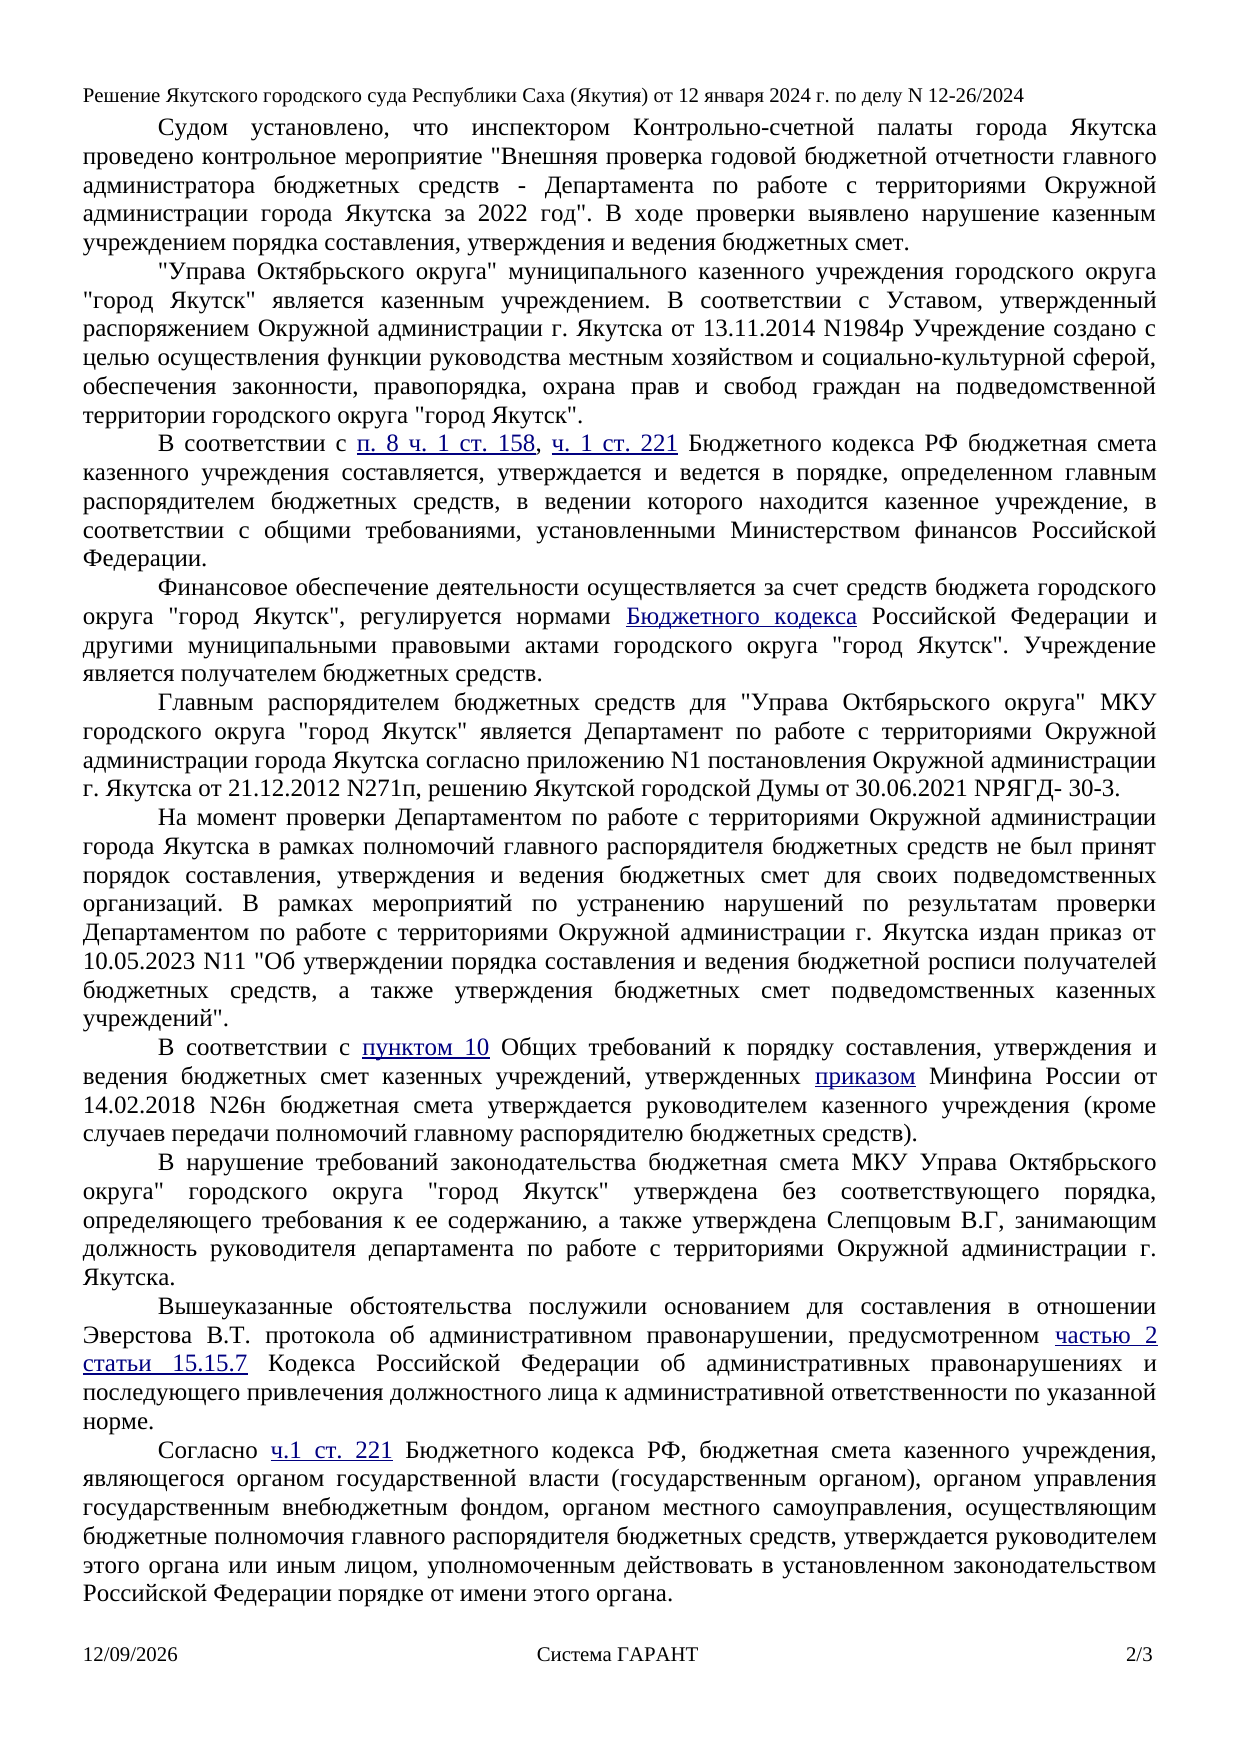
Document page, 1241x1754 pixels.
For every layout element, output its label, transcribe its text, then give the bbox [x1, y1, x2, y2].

text Финансовое обеспечение деятельности осуществляется за счет средств бюджета городского округа "город Якутск", регулируется нормами Бюджетного кодекса Российской Федерации и другими муниципальными правовыми актами городского округа "город Якутск". Учреждение является получателем бюджетных средств. [83, 572, 1157, 687]
text "Управа Октябрьского округа" муниципального казенного учреждения городского округа "город Якутск" является казенным учреждением. В соответствии с Уставом, утвержденный распоряжением Окружной администрации г. Якутска от 13.11.2014 N1984р Учреждение создано с целью осуществления функции руководства местным хозяйством и социально-культурной сферой, обеспечения законности, правопорядка, охрана прав и свобод граждан на подведомственной территории городского округа "город Якутск". [83, 256, 1157, 428]
text В нарушение требований законодательства бюджетная смета МКУ Управа Октябрьского округа" городского округа "город Якутск" утверждена без соответствующего порядка, определяющего требования к ее содержанию, а также утверждена Слепцовым В.Г, занимающим должность руководителя департамента по работе с территориями Окружной администрации г. Якутска. [83, 1147, 1157, 1291]
text В соответствии с пунктом 10 Общих требований к порядку составления, утверждения и ведения бюджетных смет казенных учреждений, утвержденных приказом Минфина России от 14.02.2018 N26н бюджетная смета утверждается руководителем казенного учреждения (кроме случаев передачи полномочий главному распорядителю бюджетных средств). [83, 1032, 1157, 1147]
text На момент проверки Департаментом по работе с территориями Окружной администрации города Якутска в рамках полномочий главного распорядителя бюджетных средств не был принят порядок составления, утверждения и ведения бюджетных смет для своих подведомственных организаций. В рамках мероприятий по устранению нарушений по результатам проверки Департаментом по работе с территориями Окружной администрации г. Якутска издан приказ от 10.05.2023 N11 "Об утверждении порядка составления и ведения бюджетной росписи получателей бюджетных средств, а также утверждения бюджетных смет подведомственных казенных учреждений". [83, 802, 1157, 1032]
text Главным распорядителем бюджетных средств для "Управа Октбярьского округа" МКУ городского округа "город Якутск" является Департамент по работе с территориями Окружной администрации города Якутска согласно приложению N1 постановления Окружной администрации г. Якутска от 21.12.2012 N271п, решению Якутской городской Думы от 30.06.2021 NРЯГД- 30-3. [83, 687, 1157, 802]
text Вышеуказанные обстоятельства послужили основанием для составления в отношении Эверстова В.Т. протокола об административном правонарушении, предусмотренном частью 2 статьи 15.15.7 Кодекса Российской Федерации об административных правонарушениях и последующего привлечения должностного лица к административной ответственности по указанной норме. [83, 1291, 1157, 1435]
text В соответствии с п. 8 ч. 1 ст. 158, ч. 1 ст. 221 Бюджетного кодекса РФ бюджетная смета казенного учреждения составляется, утверждается и ведется в порядке, определенном главным распорядителем бюджетных средств, в ведении которого находится казенное учреждение, в соответствии с общими требованиями, установленными Министерством финансов Российской Федерации. [83, 428, 1157, 572]
text Судом установлено, что инспектором Контрольно-счетной палаты города Якутска проведено контрольное мероприятие "Внешняя проверка годовой бюджетной отчетности главного администратора бюджетных средств - Департамента по работе с территориями Окружной администрации города Якутска за 2022 год". В ходе проверки выявлено нарушение казенным учреждением порядка составления, утверждения и ведения бюджетных смет. [83, 112, 1157, 256]
text Согласно ч.1 ст. 221 Бюджетного кодекса РФ, бюджетная смета казенного учреждения, являющегося органом государственной власти (государственным органом), органом управления государственным внебюджетным фондом, органом местного самоуправления, осуществляющим бюджетные полномочия главного распорядителя бюджетных средств, утверждается руководителем этого органа или иным лицом, уполномоченным действовать в установленном законодательством Российской Федерации порядке от имени этого органа. [83, 1435, 1157, 1607]
